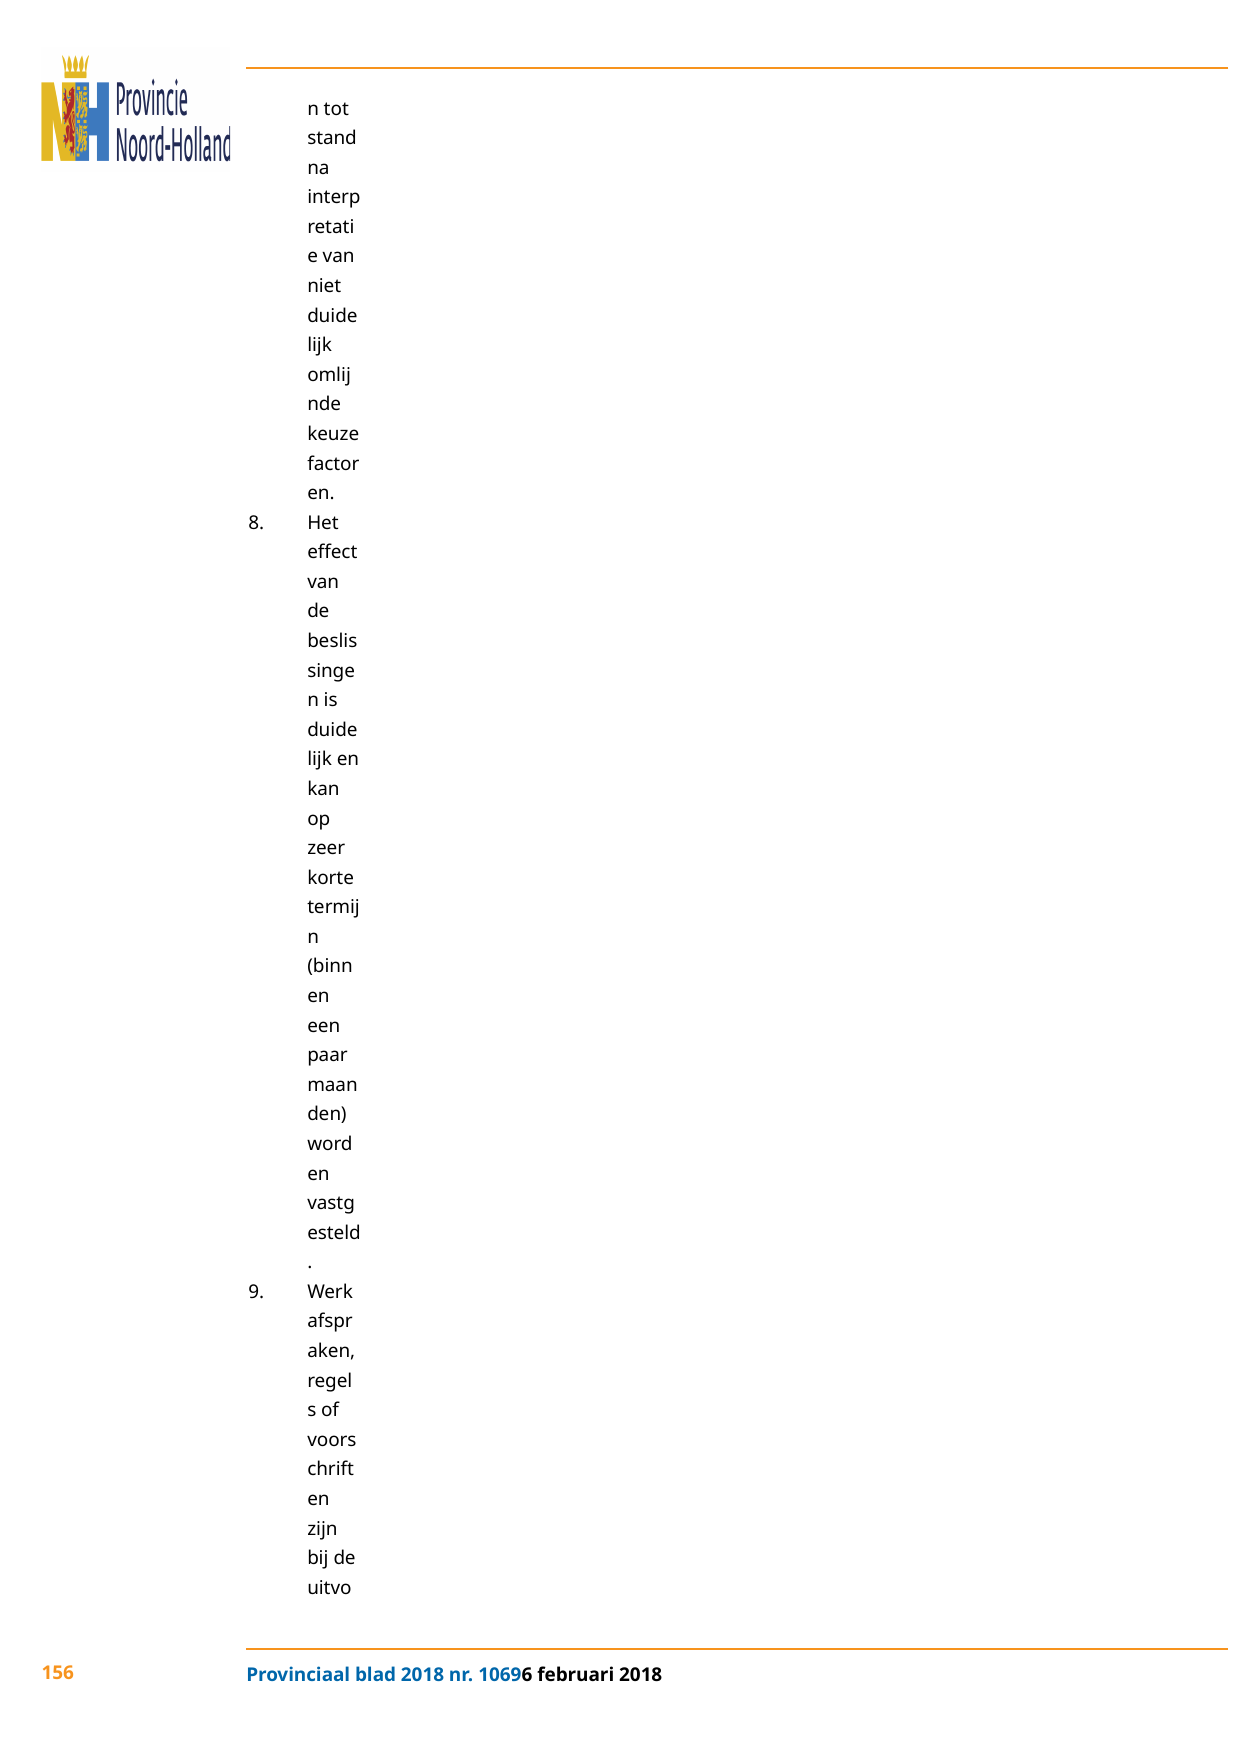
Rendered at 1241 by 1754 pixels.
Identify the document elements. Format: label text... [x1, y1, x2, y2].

table_cell [587, 95, 700, 1600]
table_cell n tot stand na interpretatie van niet duidelijk omlijnde keuzefactoren. Het effect van de beslissingen is duidelijk en kan op zeer korte termijn (binnen een paar maanden) worden vastgesteld. Werkafspraken, regels of voorschriften zijn bij de uitvo [248, 95, 361, 1600]
table_cell [926, 95, 1038, 1600]
table_cell [361, 95, 474, 1600]
table_cell [474, 95, 587, 1600]
table_cell [813, 95, 926, 1600]
picture [41, 47, 231, 172]
table_cell [700, 95, 813, 1600]
table_cell [1039, 95, 1152, 1600]
